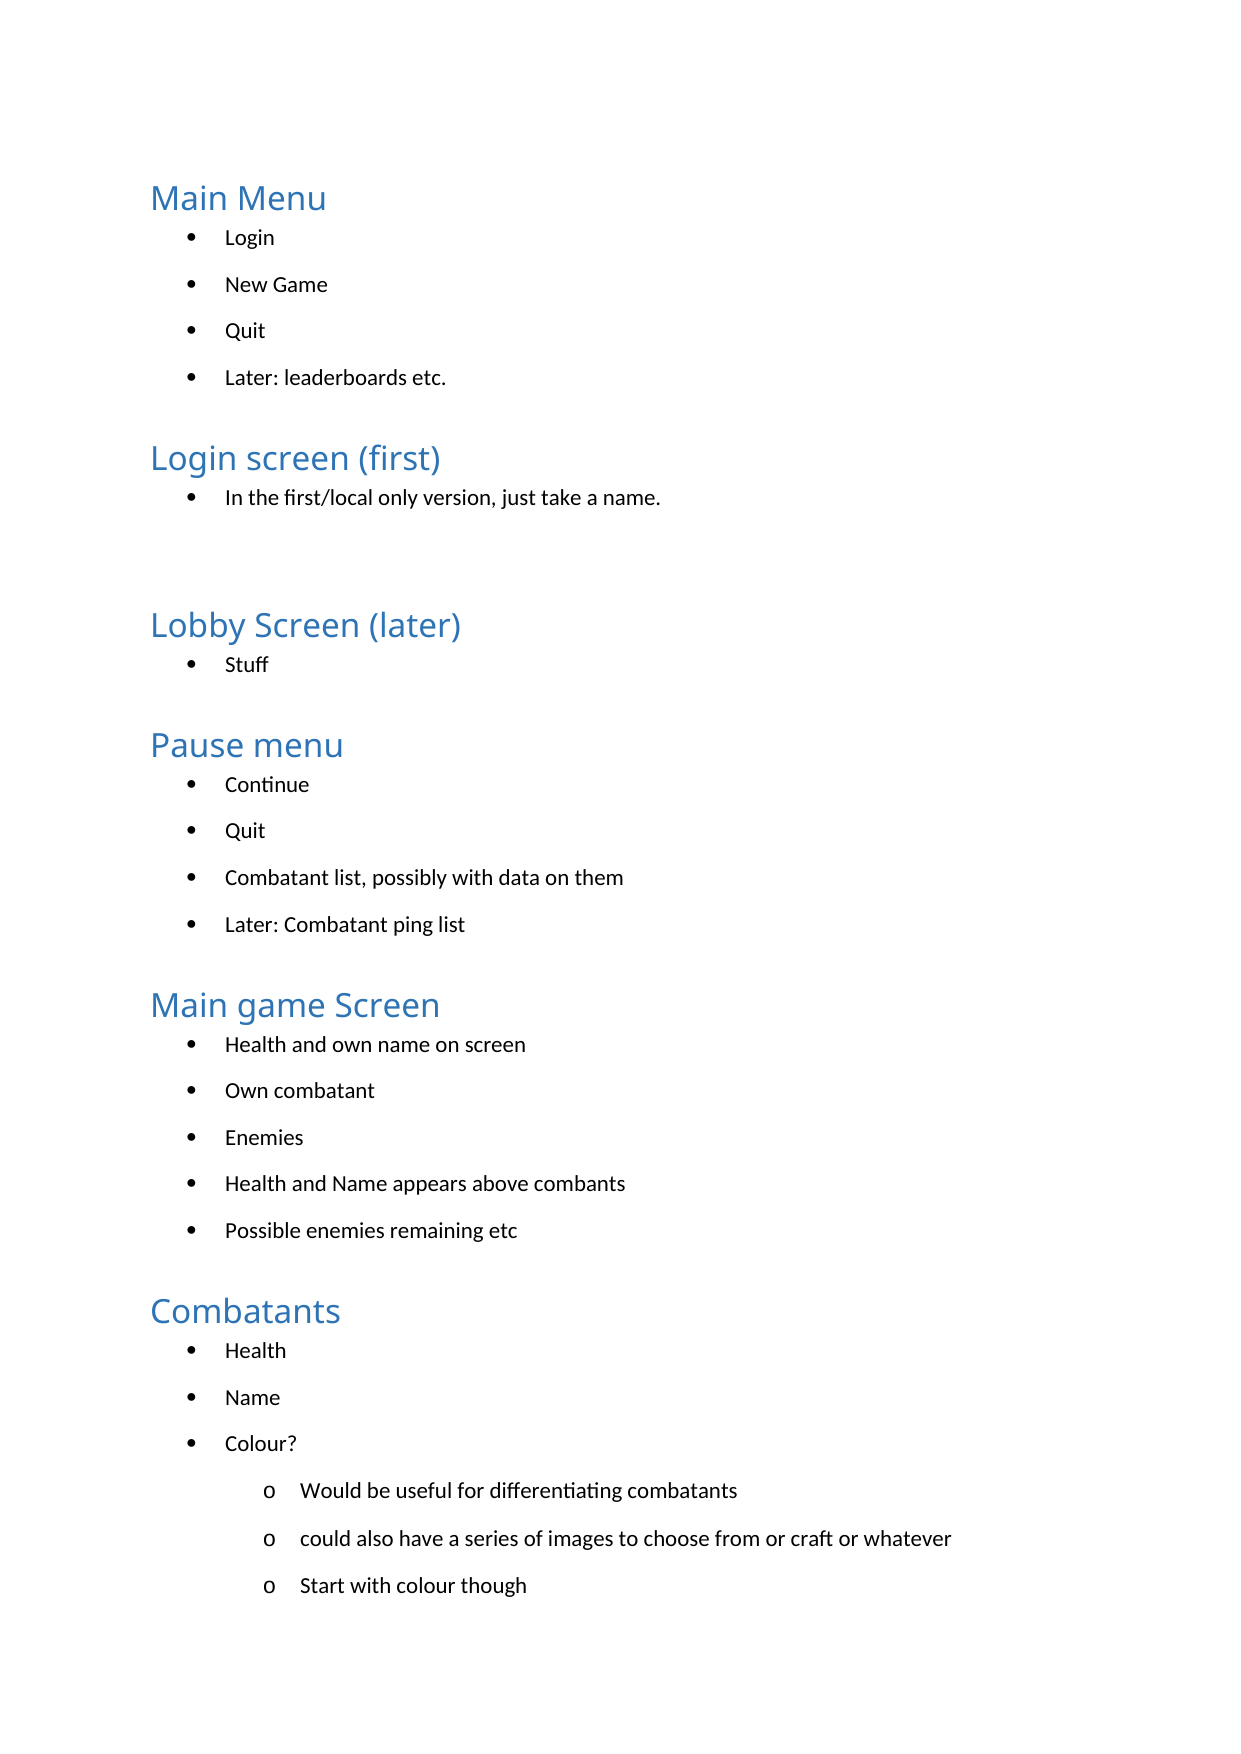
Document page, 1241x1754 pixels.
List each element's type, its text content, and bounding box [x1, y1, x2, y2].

list Login [187, 223, 1090, 252]
list New Game [187, 270, 1090, 298]
list Later: leaderboards etc. [187, 363, 1090, 391]
list Start with colour though [262, 1572, 1090, 1601]
list could also have a series of images to choose from or craft or whatever [262, 1524, 1090, 1553]
list Quit [187, 817, 1090, 845]
list Possible enemies remaining etc [187, 1216, 1090, 1244]
list Stuff [187, 650, 1090, 678]
list Enemies [187, 1123, 1090, 1151]
list Own combatant [187, 1076, 1090, 1104]
list Would be useful for differentiating combatants [262, 1476, 1090, 1505]
subtitle Main Menu [150, 175, 1090, 220]
subtitle Lobby Screen (later) [150, 601, 1090, 647]
list Name [187, 1383, 1090, 1411]
subtitle Combatants [150, 1288, 1090, 1333]
subtitle Main game Screen [150, 981, 1090, 1027]
list Health and own name on screen [187, 1030, 1090, 1058]
list Health [187, 1336, 1090, 1364]
subtitle Login screen (first) [150, 435, 1090, 480]
subtitle Pause menu [150, 722, 1090, 767]
list In the first/local only version, just take a name. [187, 483, 1090, 511]
list Combatant list, possibly with data on them [187, 863, 1090, 891]
list Later: Combatant ping list [187, 910, 1090, 938]
list Continue [187, 770, 1090, 798]
list Health and Name appears above combants [187, 1169, 1090, 1198]
list Quit [187, 317, 1090, 345]
list Colour? [187, 1429, 1090, 1457]
